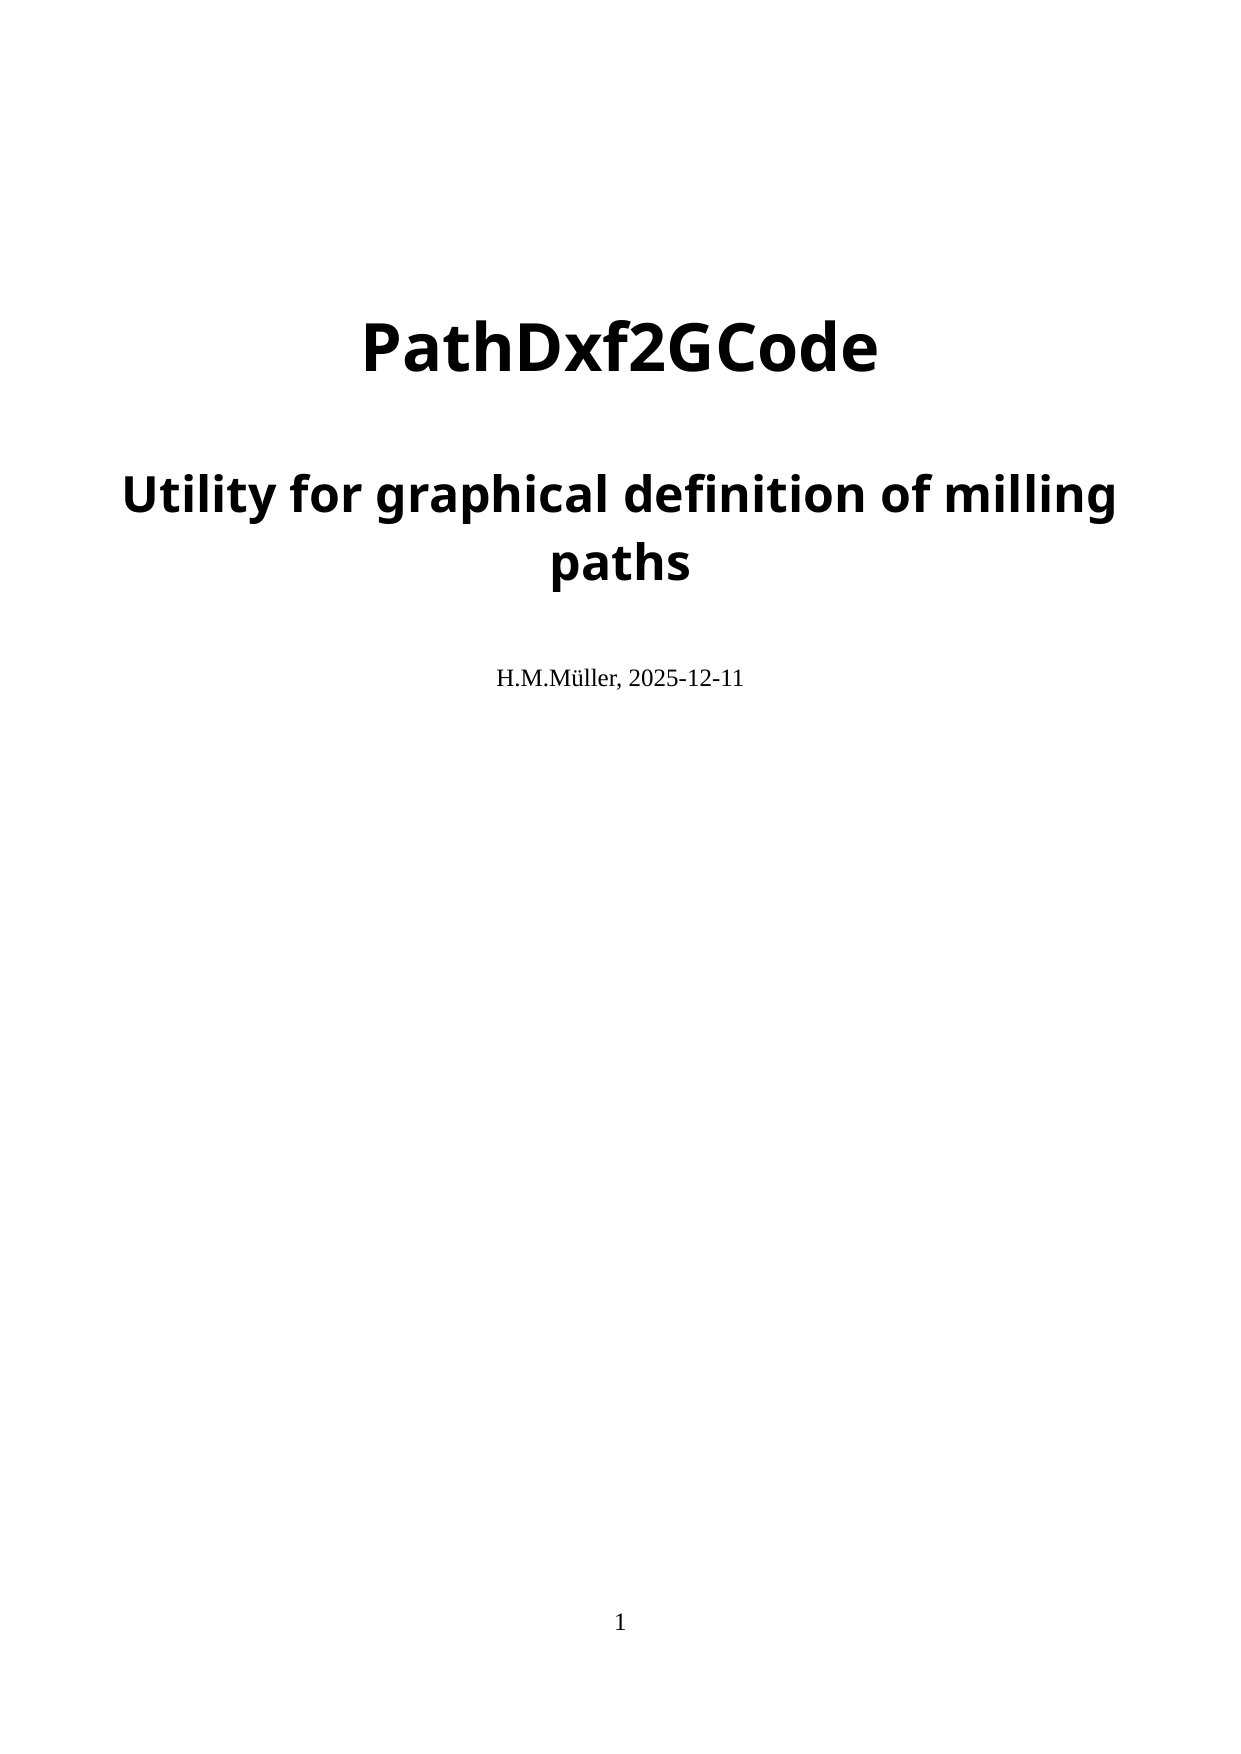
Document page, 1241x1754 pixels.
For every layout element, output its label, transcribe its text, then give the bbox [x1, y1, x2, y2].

text Utility for graphical definition of milling paths [118, 459, 1122, 595]
text PathDxf2GCode [118, 300, 1122, 391]
text H.M.Müller, 2025-12-11 [118, 663, 1122, 692]
